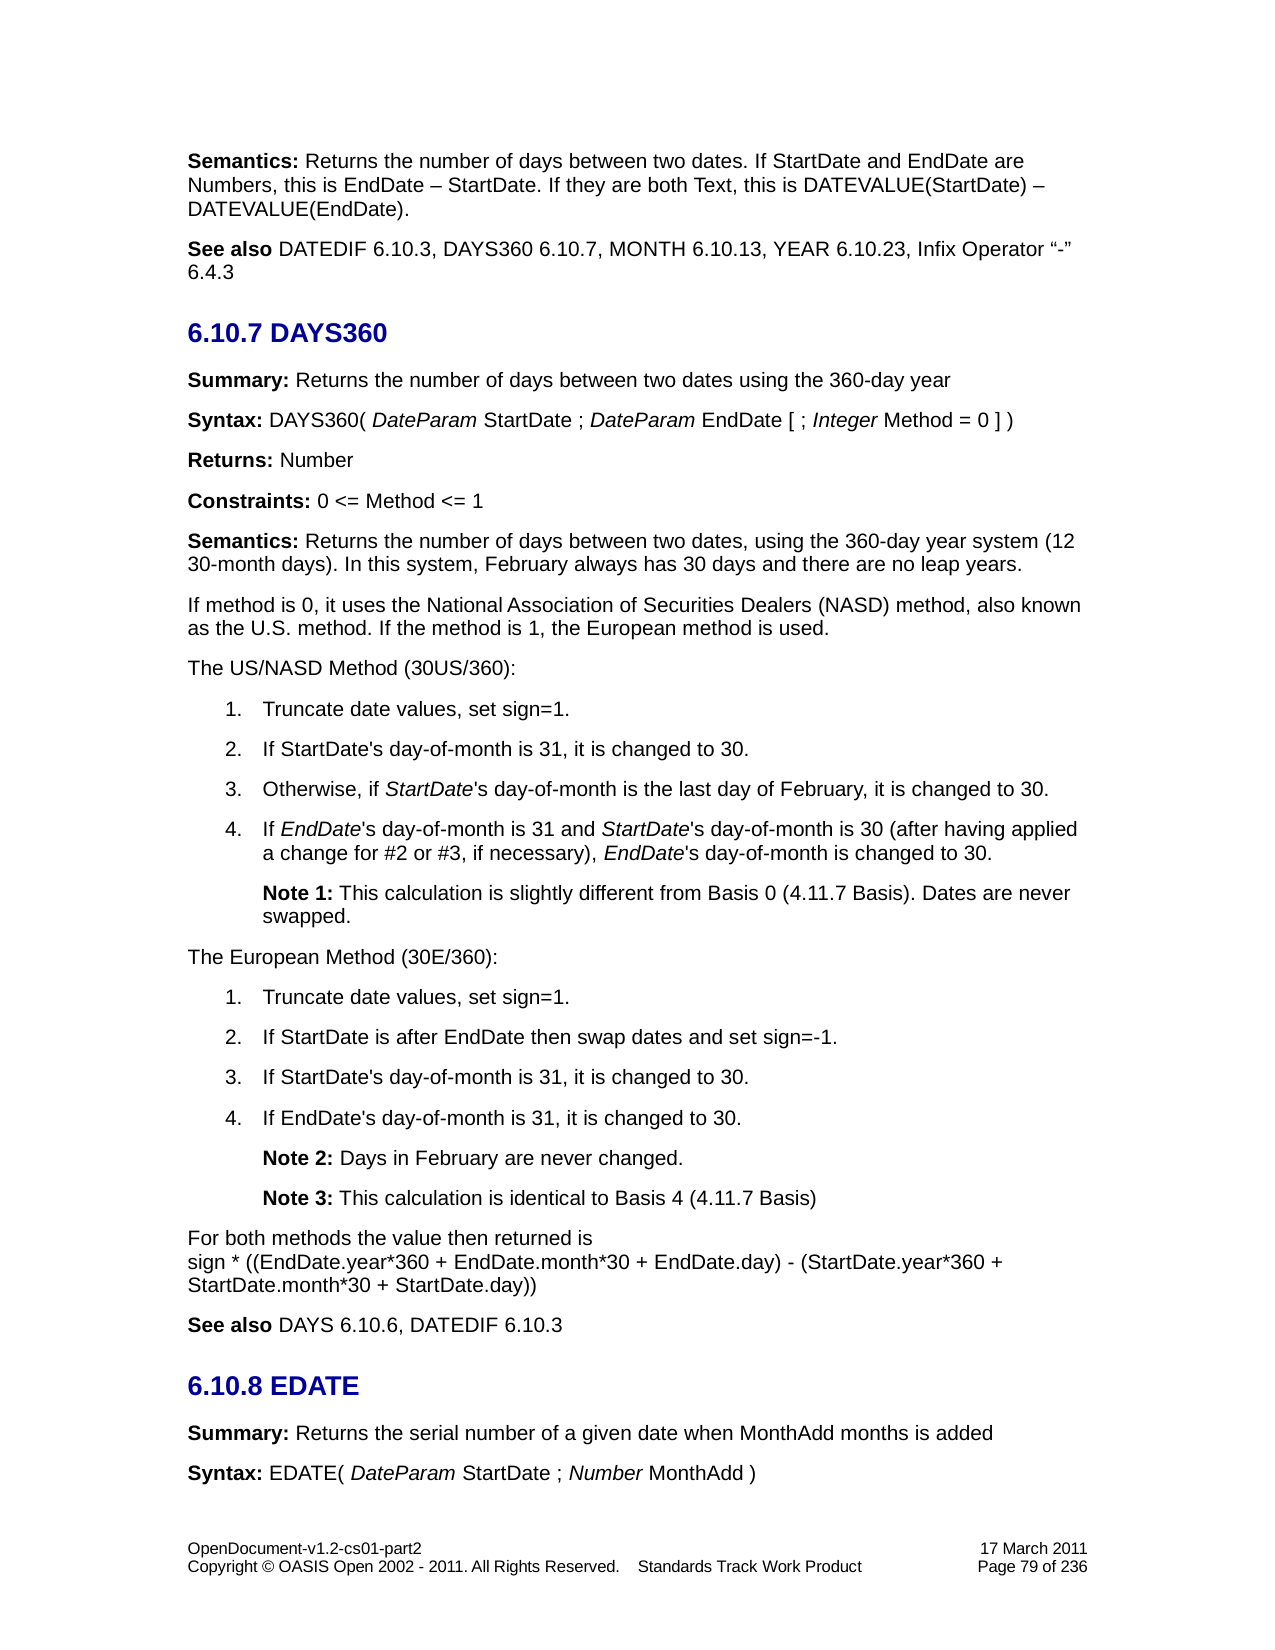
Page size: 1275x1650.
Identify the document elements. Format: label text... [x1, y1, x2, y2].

list Otherwise, if StartDate's day-of-month is the last day of February, it is changed to 30. [225, 777, 1088, 801]
text The US/NASD Method (30US/360): [187, 657, 1088, 680]
text If method is 0, it uses the National Association of Securities Dealers (NASD) method, also known as the U.S. method. If the method is 1, the European method is used. [187, 593, 1088, 640]
list If StartDate's day-of-month is 31, it is changed to 30. [225, 737, 1088, 761]
text Syntax: EDATE( DateParam StartDate ; Number MonthAdd ) [187, 1462, 1088, 1485]
text Returns: Number [187, 449, 1088, 472]
text Summary: Returns the number of days between two dates using the 360-day year [187, 368, 1088, 392]
subtitle DAYS360 [187, 318, 1088, 348]
text Syntax: DAYS360( DateParam StartDate ; DateParam EndDate [ ; Integer Method = 0 ] ) [187, 409, 1088, 432]
text Semantics: Returns the number of days between two dates, using the 360-day year system (12 30-month days). In this system, February always has 30 days and there are no leap years. [187, 529, 1088, 576]
text Summary: Returns the serial number of a given date when MonthAdd months is added [187, 1422, 1088, 1445]
text The European Method (30E/360): [187, 945, 1088, 969]
list If StartDate is after EndDate then swap dates and set sign=-1. [225, 1026, 1088, 1049]
list Note 2: Days in February are never changed. [225, 1146, 1088, 1170]
list Truncate date values, set sign=1. [225, 697, 1088, 721]
list If EndDate's day-of-month is 31 and StartDate's day-of-month is 30 (after having applied a change for #2 or #3, if necessary), EndDate's day-of-month is changed to 30. [225, 818, 1088, 865]
list Truncate date values, set sign=1. [225, 985, 1088, 1009]
list Note 3: This calculation is identical to Basis 4 (4.11.7 Basis) [225, 1186, 1088, 1210]
text See also DAYS 6.10.6, DATEDIF 6.10.3 [187, 1314, 1088, 1337]
text See also DATEDIF 6.10.3, DAYS360 6.10.7, MONTH 6.10.13, YEAR 6.10.23, Infix Operator “-” 6.4.3 [187, 237, 1088, 284]
text For both methods the value then returned is sign * ((EndDate.year*360 + EndDate.month*30 + EndDate.day) - (StartDate.year*360 + StartDate.month*30 + StartDate.day)) [187, 1227, 1088, 1297]
list If EndDate's day-of-month is 31, it is changed to 30. [225, 1106, 1088, 1129]
subtitle EDATE [187, 1371, 1088, 1401]
text Constraints: 0 <= Method <= 1 [187, 489, 1088, 513]
list If StartDate's day-of-month is 31, it is changed to 30. [225, 1066, 1088, 1089]
list Note 1: This calculation is slightly different from Basis 0 (4.11.7 Basis). Dates are never swapped. [225, 881, 1088, 928]
text Semantics: Returns the number of days between two dates. If StartDate and EndDate are Numbers, this is EndDate – StartDate. If they are both Text, this is DATEVALUE(StartDate) – DATEVALUE(EndDate). [187, 150, 1088, 221]
